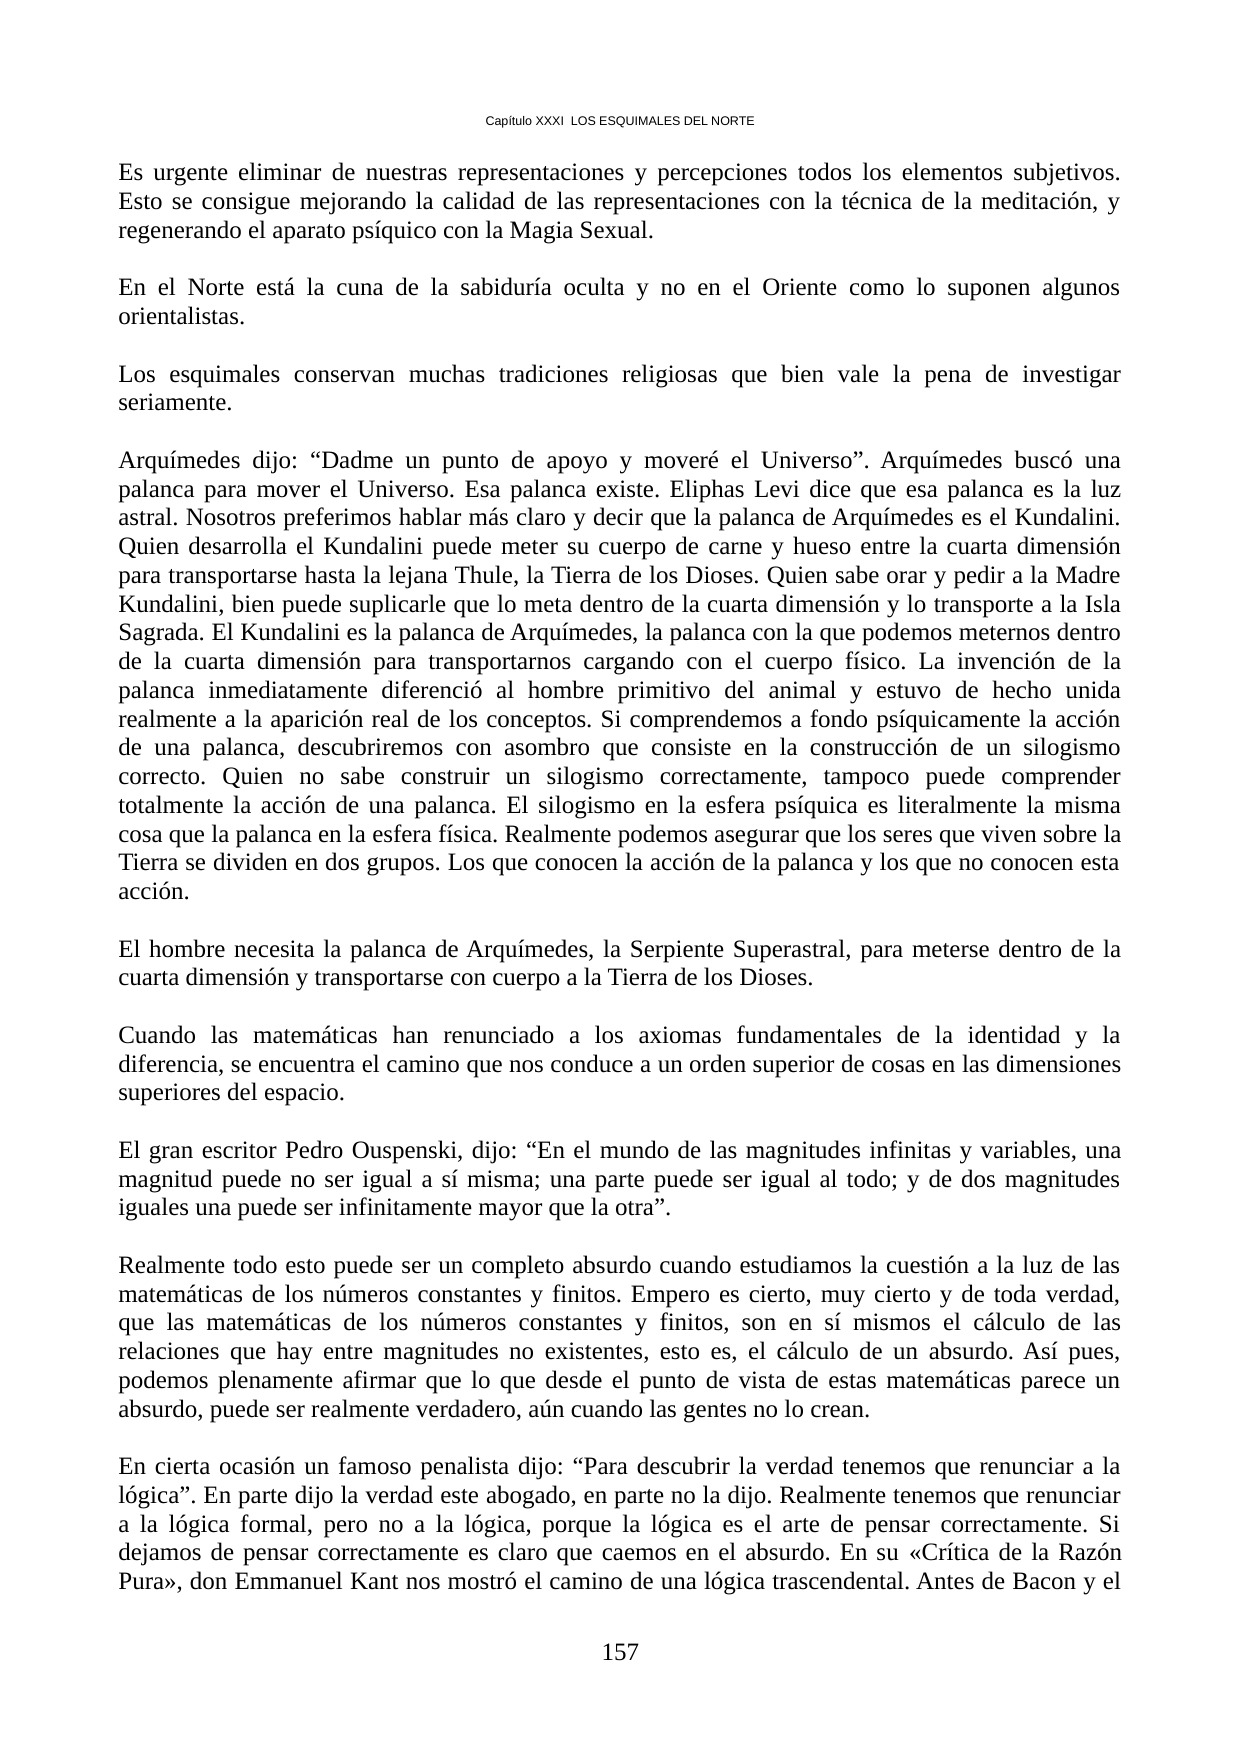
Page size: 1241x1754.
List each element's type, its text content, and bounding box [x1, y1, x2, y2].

text En cierta ocasión un famoso penalista dijo: “Para descubrir la verdad tenemos que renunciar a la lógica”. En parte dijo la verdad este abogado, en parte no la dijo. Realmente tenemos que renunciar a la lógica formal, pero no a la lógica, porque la lógica es el arte de pensar correctamente. Si dejamos de pensar correctamente es claro que caemos en el absurdo. En su «Crítica de la Razón Pura», don Emmanuel Kant nos mostró el camino de una lógica trascendental. Antes de Bacon y el [118, 1451, 1122, 1595]
text Arquímedes dijo: “Dadme un punto de apoyo y moveré el Universo”. Arquímedes buscó una palanca para mover el Universo. Esa palanca existe. Eliphas Levi dice que esa palanca es la luz astral. Nosotros preferimos hablar más claro y decir que la palanca de Arquímedes es el Kundalini. Quien desarrolla el Kundalini puede meter su cuerpo de carne y hueso entre la cuarta dimensión para transportarse hasta la lejana Thule, la Tierra de los Dioses. Quien sabe orar y pedir a la Madre Kundalini, bien puede suplicarle que lo meta dentro de la cuarta dimensión y lo transporte a la Isla Sagrada. El Kundalini es la palanca de Arquímedes, la palanca con la que podemos meternos dentro de la cuarta dimensión para transportarnos cargando con el cuerpo físico. La invención de la palanca inmediatamente diferenció al hombre primitivo del animal y estuvo de hecho unida realmente a la aparición real de los conceptos. Si comprendemos a fondo psíquicamente la acción de una palanca, descubriremos con asombro que consiste en la construcción de un silogismo correcto. Quien no sabe construir un silogismo correctamente, tampoco puede comprender totalmente la acción de una palanca. El silogismo en la esfera psíquica es literalmente la misma cosa que la palanca en la esfera física. Realmente podemos asegurar que los seres que viven sobre la Tierra se dividen en dos grupos. Los que conocen la acción de la palanca y los que no conocen esta acción. [118, 445, 1122, 905]
text El hombre necesita la palanca de Arquímedes, la Serpiente Superastral, para meterse dentro de la cuarta dimensión y transportarse con cuerpo a la Tierra de los Dioses. [118, 934, 1122, 991]
text En el Norte está la cuna de la sabiduría oculta y no en el Oriente como lo suponen algunos orientalistas. [118, 272, 1122, 330]
text Los esquimales conservan muchas tradiciones religiosas que bien vale la pena de investigar seriamente. [118, 359, 1122, 416]
text Cuando las matemáticas han renunciado a los axiomas fundamentales de la identidad y la diferencia, se encuentra el camino que nos conduce a un orden superior de cosas en las dimensiones superiores del espacio. [118, 1020, 1122, 1106]
text Realmente todo esto puede ser un completo absurdo cuando estudiamos la cuestión a la luz de las matemáticas de los números constantes y finitos. Empero es cierto, muy cierto y de toda verdad, que las matemáticas de los números constantes y finitos, son en sí mismos el cálculo de las relaciones que hay entre magnitudes no existentes, esto es, el cálculo de un absurdo. Así pues, podemos plenamente afirmar que lo que desde el punto de vista de estas matemáticas parece un absurdo, puede ser realmente verdadero, aún cuando las gentes no lo crean. [118, 1250, 1122, 1422]
text El gran escritor Pedro Ouspenski, dijo: “En el mundo de las magnitudes infinitas y variables, una magnitud puede no ser igual a sí misma; una parte puede ser igual al todo; y de dos magnitudes iguales una puede ser infinitamente mayor que la otra”. [118, 1135, 1122, 1221]
text Es urgente eliminar de nuestras representaciones y percepciones todos los elementos subjetivos. Esto se consigue mejorando la calidad de las representaciones con la técnica de la meditación, y regenerando el aparato psíquico con la Magia Sexual. [118, 157, 1122, 244]
